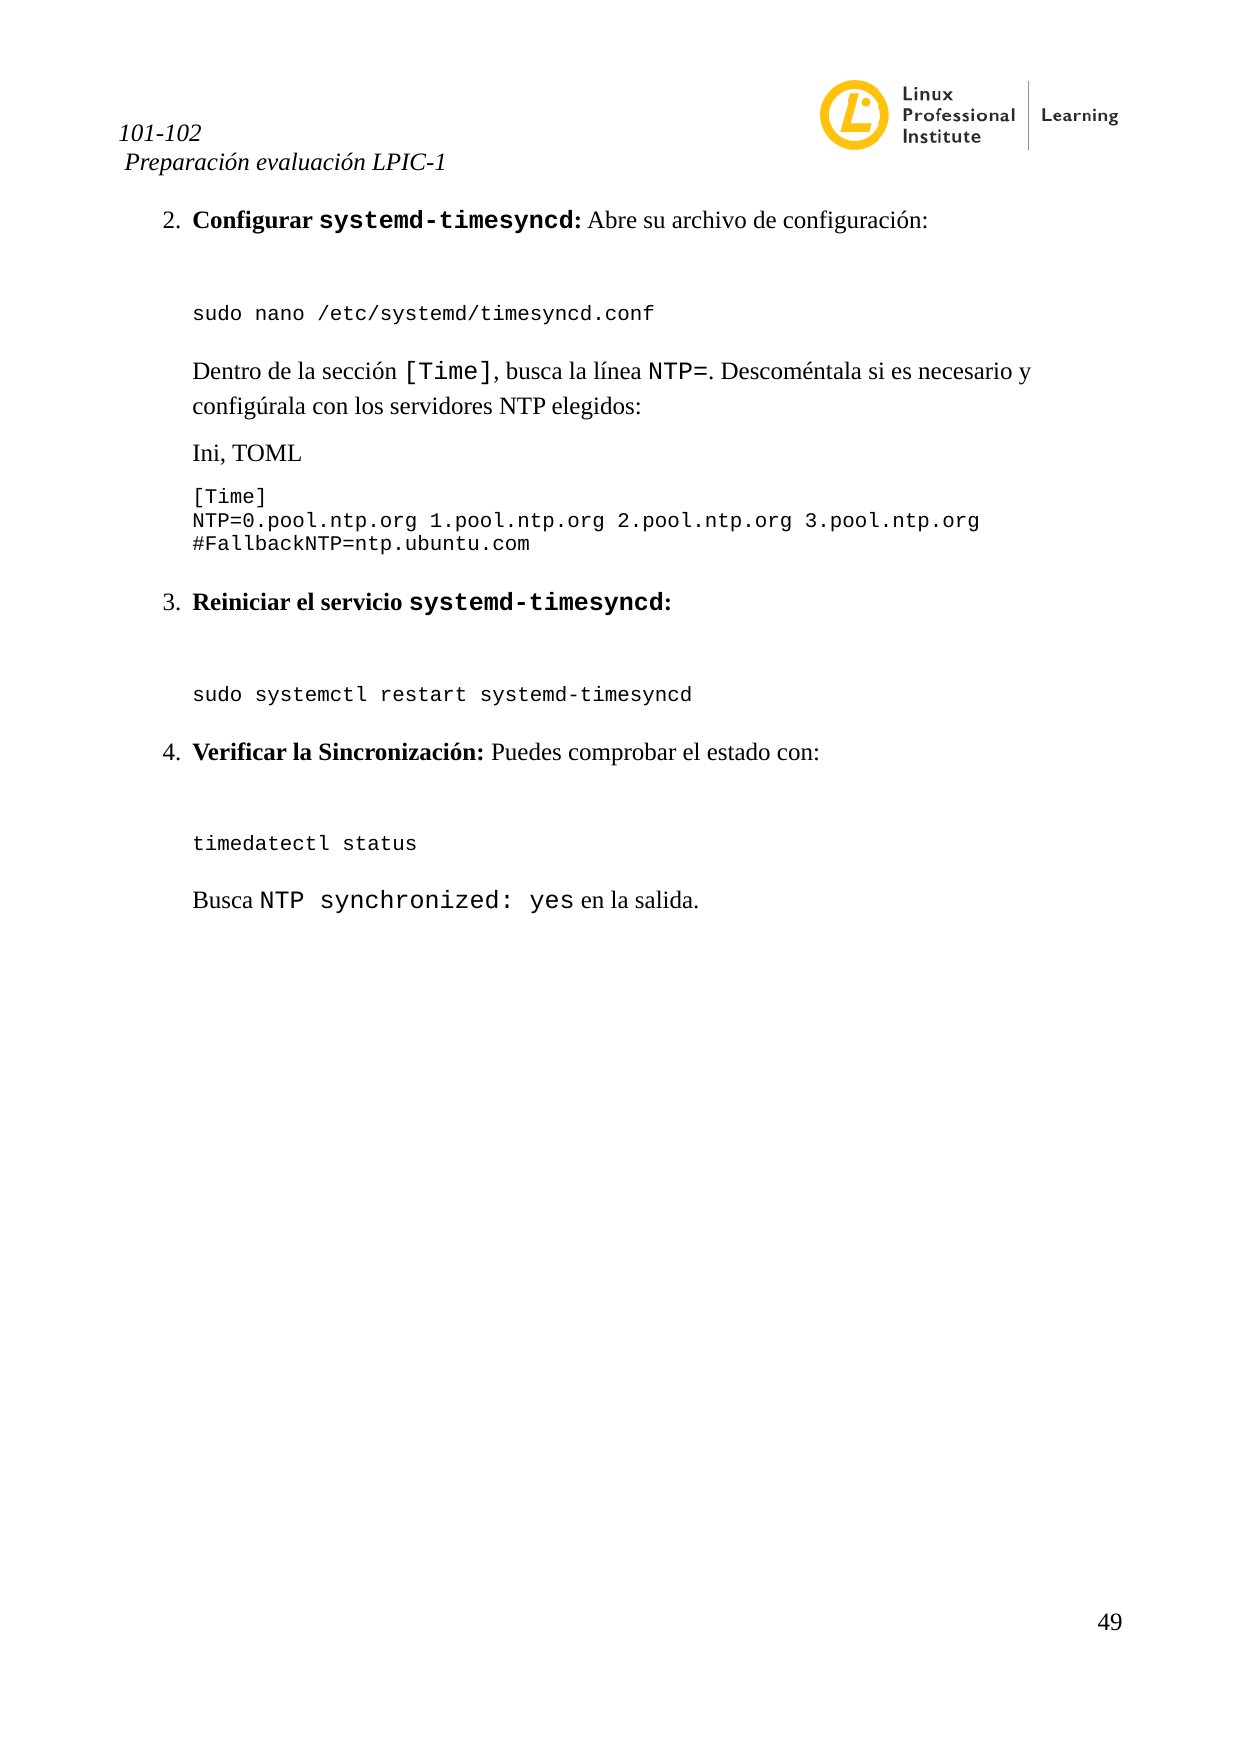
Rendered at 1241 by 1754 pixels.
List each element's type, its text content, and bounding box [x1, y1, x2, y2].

list Dentro de la sección [Time], busca la línea NTP=. Descoméntala si es necesario y configúrala con los servidores NTP elegidos: [162, 356, 1122, 420]
list NTP=0.pool.ntp.org 1.pool.ntp.org 2.pool.ntp.org 3.pool.ntp.org [162, 510, 1122, 533]
list Configurar systemd-timesyncd: Abre su archivo de configuración: [162, 205, 1122, 236]
list sudo systemctl restart systemd-timesyncd [162, 684, 1122, 708]
picture [819, 79, 1119, 151]
list Ini, TOML [162, 438, 1122, 467]
list Busca NTP synchronized: yes en la salida. [162, 886, 1122, 916]
list #FallbackNTP=ntp.ubuntu.com [162, 533, 1122, 557]
list Verificar la Sincronización: Puedes comprobar el estado con: [162, 737, 1122, 766]
list Reiniciar el servicio systemd-timesyncd: [162, 587, 1122, 617]
list sudo nano /etc/systemd/timesyncd.conf [162, 303, 1122, 326]
list timedatectl status [162, 832, 1122, 856]
list [Time] [162, 486, 1122, 510]
